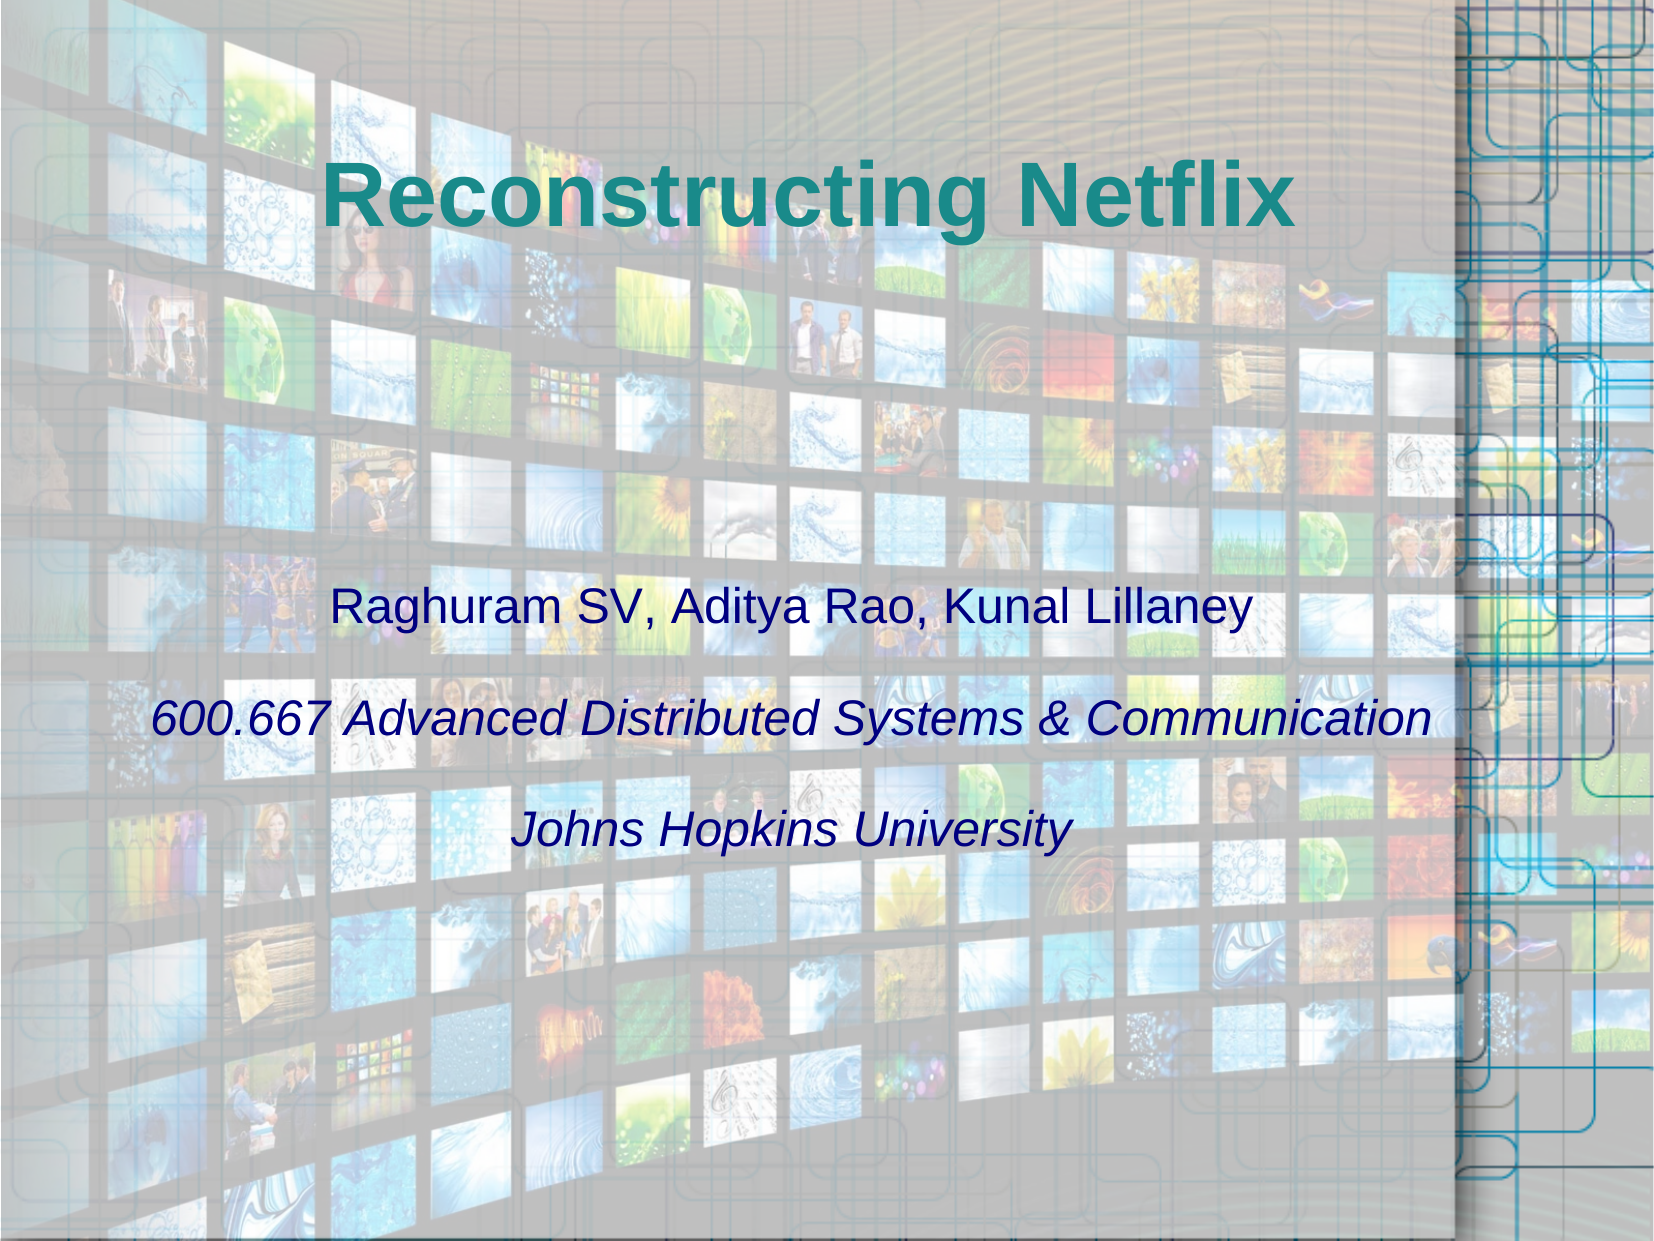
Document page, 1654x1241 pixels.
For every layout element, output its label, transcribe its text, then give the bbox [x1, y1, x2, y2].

title Reconstructing Netflix [82, 90, 1536, 298]
subtitle Raghuram SV, Aditya Rao, Kunal Lillaney 600.667 Advanced Distributed Systems & Communication Johns Hopkins University [112, 337, 1471, 988]
picture [0, 0, 1654, 1241]
